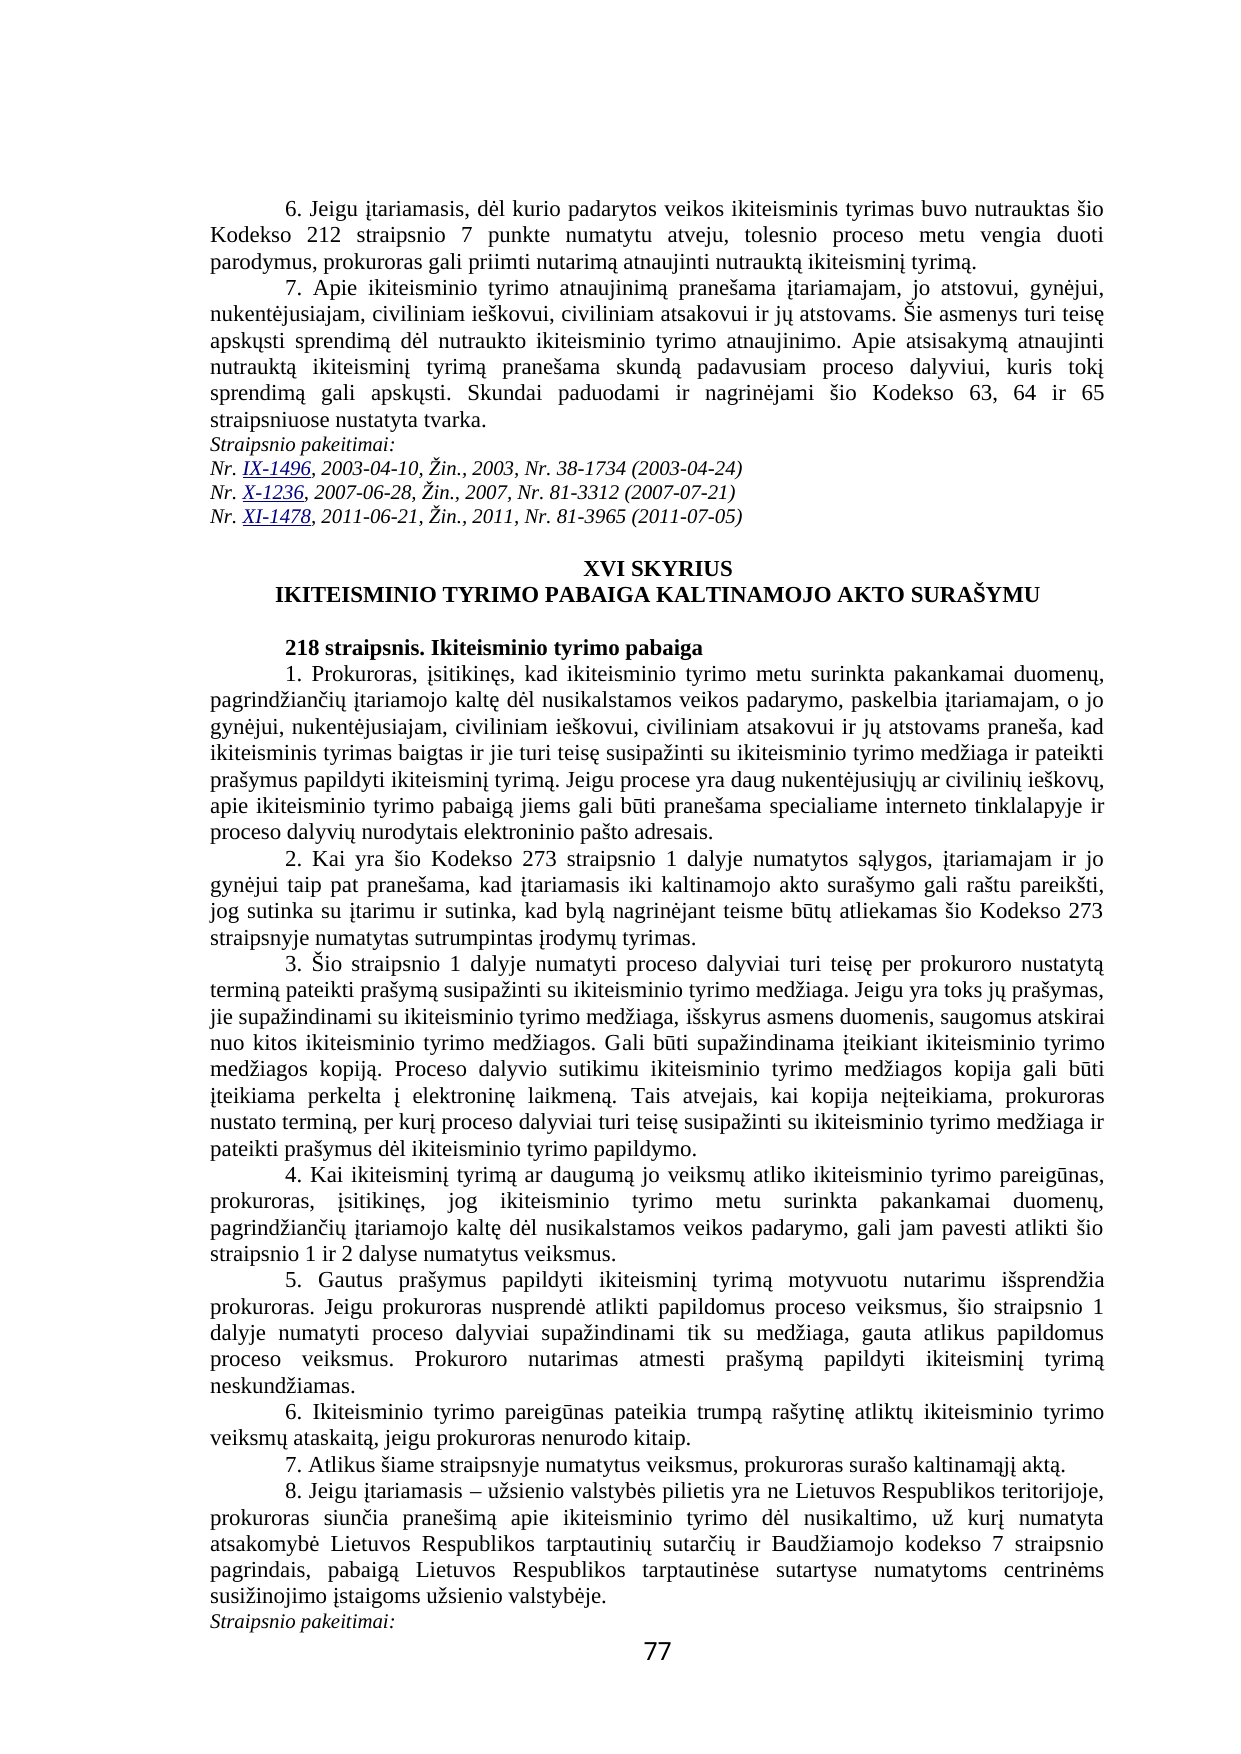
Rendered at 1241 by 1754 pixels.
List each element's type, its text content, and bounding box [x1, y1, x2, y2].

text 3. Šio straipsnio 1 dalyje numatyti proceso dalyviai turi teisę per prokuroro nustatytą terminą pateikti prašymą susipažinti su ikiteisminio tyrimo medžiaga. Jeigu yra toks jų prašymas, jie supažindinami su ikiteisminio tyrimo medžiaga, išskyrus asmens duomenis, saugomus atskirai nuo kitos ikiteisminio tyrimo medžiagos. Gali būti supažindinama įteikiant ikiteisminio tyrimo medžiagos kopiją. Proceso dalyvio sutikimu ikiteisminio tyrimo medžiagos kopija gali būti įteikiama perkelta į elektroninę laikmeną. Tais atvejais, kai kopija neįteikiama, prokuroras nustato terminą, per kurį proceso dalyviai turi teisę susipažinti su ikiteisminio tyrimo medžiaga ir pateikti prašymus dėl ikiteisminio tyrimo papildymo. [210, 950, 1106, 1161]
text Straipsnio pakeitimai: [210, 1609, 1106, 1633]
text Nr. X-1236, 2007-06-28, Žin., 2007, Nr. 81-3312 (2007-07-21) [210, 480, 1106, 504]
text 1. Prokuroras, įsitikinęs, kad ikiteisminio tyrimo metu surinkta pakankamai duomenų, pagrindžiančių įtariamojo kaltę dėl nusikalstamos veikos padarymo, paskelbia įtariamajam, o jo gynėjui, nukentėjusiajam, civiliniam ieškovui, civiliniam atsakovui ir jų atstovams praneša, kad ikiteisminis tyrimas baigtas ir jie turi teisę susipažinti su ikiteisminio tyrimo medžiaga ir pateikti prašymus papildyti ikiteisminį tyrimą. Jeigu procese yra daug nukentėjusiųjų ar civilinių ieškovų, apie ikiteisminio tyrimo pabaigą jiems gali būti pranešama specialiame interneto tinklalapyje ir proceso dalyvių nurodytais elektroninio pašto adresais. [210, 660, 1106, 845]
text 6. Jeigu įtariamasis, dėl kurio padarytos veikos ikiteisminis tyrimas buvo nutrauktas šio Kodekso 212 straipsnio 7 punkte numatytu atveju, tolesnio proceso metu vengia duoti parodymus, prokuroras gali priimti nutarimą atnaujinti nutrauktą ikiteisminį tyrimą. [210, 195, 1106, 274]
text 4. Kai ikiteisminį tyrimą ar daugumą jo veiksmų atliko ikiteisminio tyrimo pareigūnas, prokuroras, įsitikinęs, jog ikiteisminio tyrimo metu surinkta pakankamai duomenų, pagrindžiančių įtariamojo kaltę dėl nusikalstamos veikos padarymo, gali jam pavesti atlikti šio straipsnio 1 ir 2 dalyse numatytus veiksmus. [210, 1161, 1106, 1266]
text 7. Atlikus šiame straipsnyje numatytus veiksmus, prokuroras surašo kaltinamąjį aktą. [210, 1451, 1106, 1477]
text 6. Ikiteisminio tyrimo pareigūnas pateikia trumpą rašytinę atliktų ikiteisminio tyrimo veiksmų ataskaitą, jeigu prokuroras nenurodo kitaip. [210, 1398, 1106, 1451]
text Nr. XI-1478, 2011-06-21, Žin., 2011, Nr. 81-3965 (2011-07-05) [210, 504, 1106, 528]
text Straipsnio pakeitimai: [210, 432, 1106, 456]
text 2. Kai yra šio Kodekso 273 straipsnio 1 dalyje numatytos sąlygos, įtariamajam ir jo gynėjui taip pat pranešama, kad įtariamasis iki kaltinamojo akto surašymo gali raštu pareikšti, jog sutinka su įtarimu ir sutinka, kad bylą nagrinėjant teisme būtų atliekamas šio Kodekso 273 straipsnyje numatytas sutrumpintas įrodymų tyrimas. [210, 845, 1106, 950]
text 218 straipsnis. Ikiteisminio tyrimo pabaiga [210, 634, 1106, 660]
text Nr. IX-1496, 2003-04-10, Žin., 2003, Nr. 38-1734 (2003-04-24) [210, 456, 1106, 480]
text Ikiteisminio tyrimo pabaiga kaltinamojo akto surašymu [210, 581, 1106, 607]
subtitle XVI skyrius [210, 555, 1106, 581]
text 5. Gautus prašymus papildyti ikiteisminį tyrimą motyvuotu nutarimu išsprendžia prokuroras. Jeigu prokuroras nusprendė atlikti papildomus proceso veiksmus, šio straipsnio 1 dalyje numatyti proceso dalyviai supažindinami tik su medžiaga, gauta atlikus papildomus proceso veiksmus. Prokuroro nutarimas atmesti prašymą papildyti ikiteisminį tyrimą neskundžiamas. [210, 1266, 1106, 1398]
text 7. Apie ikiteisminio tyrimo atnaujinimą pranešama įtariamajam, jo atstovui, gynėjui, nukentėjusiajam, civiliniam ieškovui, civiliniam atsakovui ir jų atstovams. Šie asmenys turi teisę apskųsti sprendimą dėl nutraukto ikiteisminio tyrimo atnaujinimo. Apie atsisakymą atnaujinti nutrauktą ikiteisminį tyrimą pranešama skundą padavusiam proceso dalyviui, kuris tokį sprendimą gali apskųsti. Skundai paduodami ir nagrinėjami šio Kodekso 63, 64 ir 65 straipsniuose nustatyta tvarka. [210, 274, 1106, 432]
text 8. Jeigu įtariamasis – užsienio valstybės pilietis yra ne Lietuvos Respublikos teritorijoje, prokuroras siunčia pranešimą apie ikiteisminio tyrimo dėl nusikaltimo, už kurį numatyta atsakomybė Lietuvos Respublikos tarptautinių sutarčių ir Baudžiamojo kodekso 7 straipsnio pagrindais, pabaigą Lietuvos Respublikos tarptautinėse sutartyse numatytoms centrinėms susižinojimo įstaigoms užsienio valstybėje. [210, 1477, 1106, 1609]
